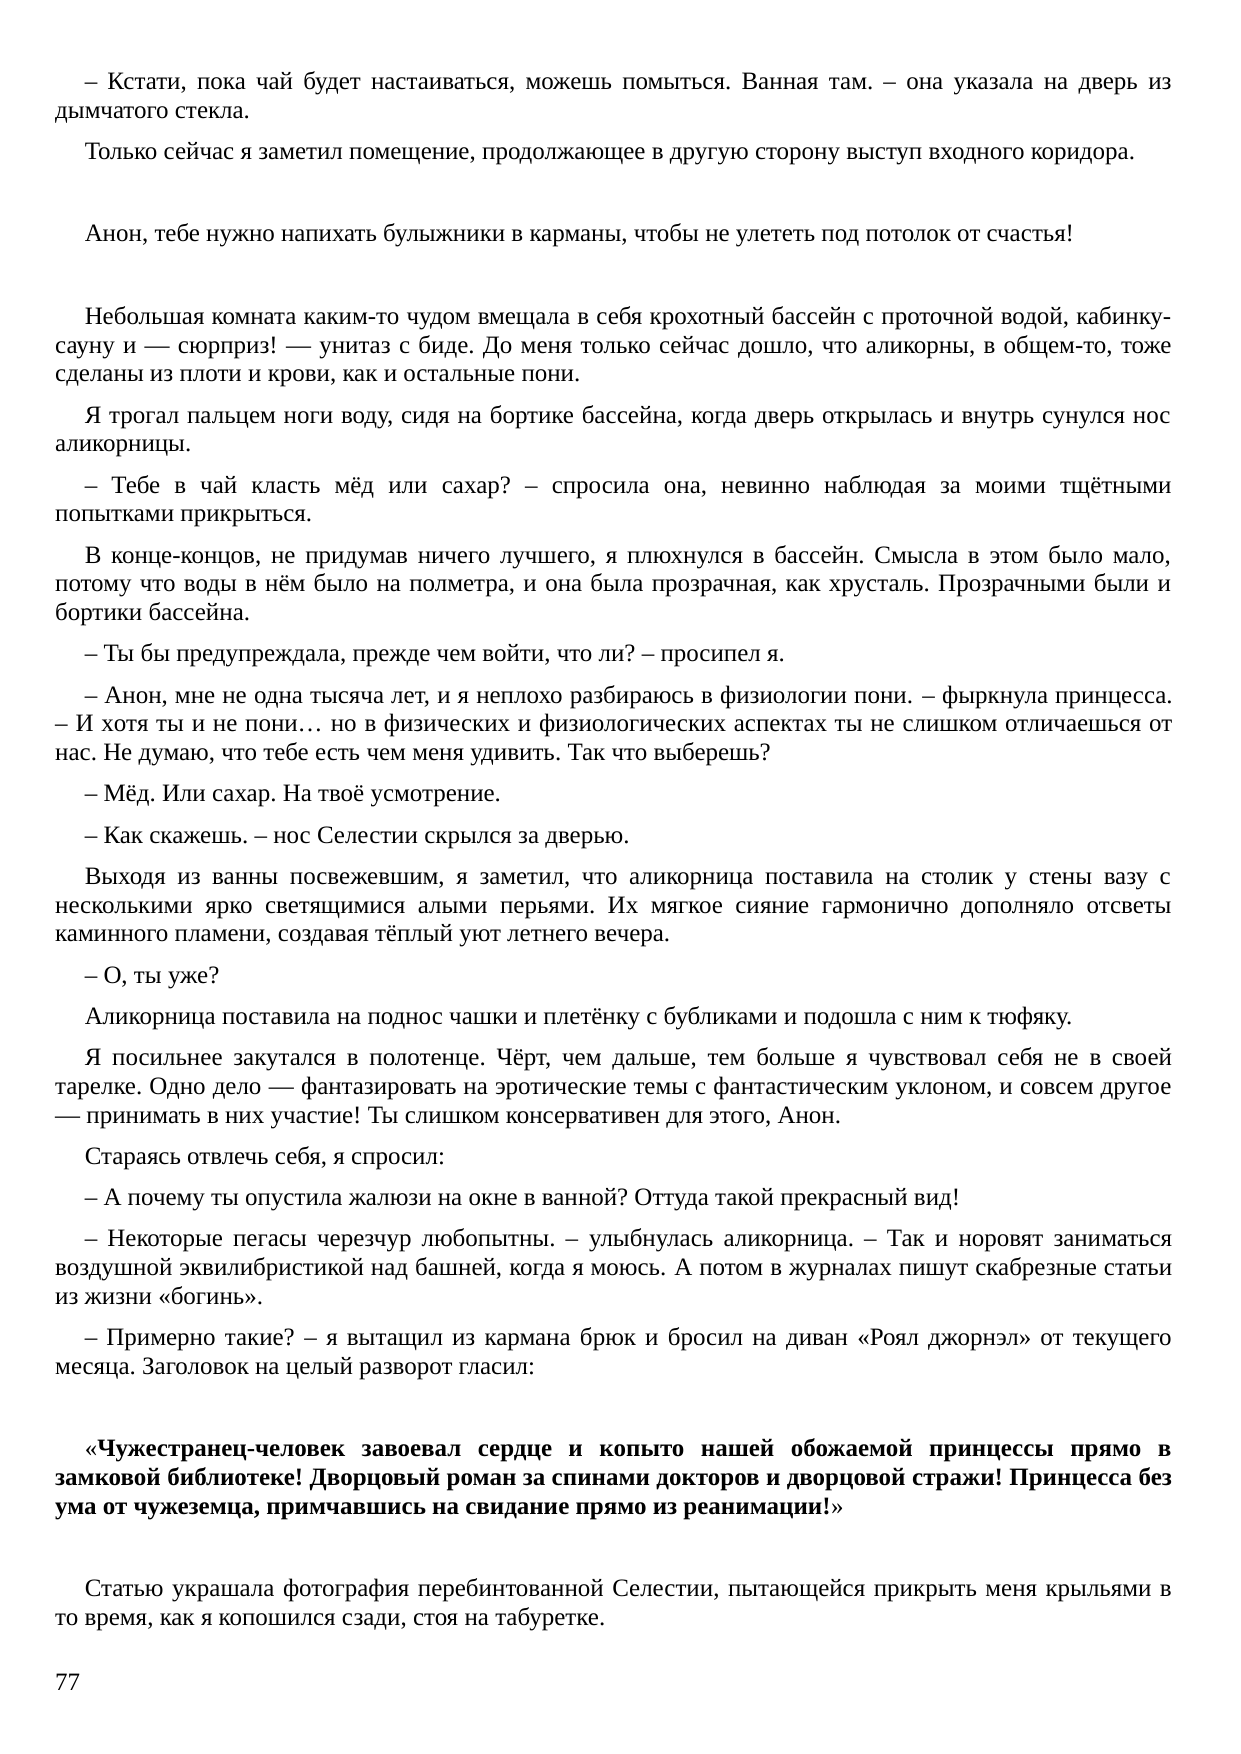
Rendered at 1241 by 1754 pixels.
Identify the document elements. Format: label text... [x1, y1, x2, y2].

text Выходя из ванны посвежевшим, я заметил, что аликорница поставила на столик у стены вазу с несколькими ярко светящимися алыми перьями. Их мягкое сияние гармонично дополняло отсветы каминного пламени, создавая тёплый уют летнего вечера. [55, 861, 1173, 947]
text Только сейчас я заметил помещение, продолжающее в другую сторону выступ входного коридора. [55, 136, 1173, 165]
text Небольшая комната каким-то чудом вмещала в себя крохотный бассейн с проточной водой, кабинку-сауну и — сюрприз! — унитаз с биде. До меня только сейчас дошло, что аликорны, в общем-то, тоже сделаны из плоти и крови, как и остальные пони. [55, 301, 1173, 387]
text – Анон, мне не одна тысяча лет, и я неплохо разбираюсь в физиологии пони. – фыркнула принцесса. – И хотя ты и не пони… но в физических и физиологических аспектах ты не слишком отличаешься от нас. Не думаю, что тебе есть чем меня удивить. Так что выберешь? [55, 680, 1173, 766]
text – Ты бы предупреждала, прежде чем войти, что ли? – просипел я. [55, 638, 1173, 667]
text – Тебе в чай класть мёд или сахар? – спросила она, невинно наблюдая за моими тщётными попытками прикрыться. [55, 470, 1173, 527]
text Анон, тебе нужно напихать булыжники в карманы, чтобы не улететь под потолок от счастья! [55, 218, 1173, 247]
text В конце-концов, не придумав ничего лучшего, я плюхнулся в бассейн. Смысла в этом было мало, потому что воды в нём было на полметра, и она была прозрачная, как хрусталь. Прозрачными были и бортики бассейна. [55, 540, 1173, 626]
text – Мёд. Или сахар. На твоё усмотрение. [55, 778, 1173, 807]
text Статью украшала фотография перебинтованной Селестии, пытающейся прикрыть меня крыльями в то время, как я копошился сзади, стоя на табуретке. [55, 1573, 1173, 1631]
text Стараясь отвлечь себя, я спросил: [55, 1141, 1173, 1170]
text – О, ты уже? [55, 960, 1173, 988]
text Я трогал пальцем ноги воду, сидя на бортике бассейна, когда дверь открылась и внутрь сунулся нос аликорницы. [55, 400, 1173, 457]
text Я посильнее закутался в полотенце. Чёрт, чем дальше, тем больше я чувствовал себя не в своей тарелке. Одно дело — фантазировать на эротические темы с фантастическим уклоном, и совсем другое — принимать в них участие! Ты слишком консервативен для этого, Анон. [55, 1042, 1173, 1128]
text – А почему ты опустила жалюзи на окне в ванной? Оттуда такой прекрасный вид! [55, 1182, 1173, 1211]
text – Кстати, пока чай будет настаиваться, можешь помыться. Ванная там. – она указала на дверь из дымчатого стекла. [55, 66, 1173, 123]
text Аликорница поставила на поднос чашки и плетёнку с бубликами и подошла с ним к тюфяку. [55, 1001, 1173, 1030]
text – Примерно такие? – я вытащил из кармана брюк и бросил на диван «Роял джорнэл» от текущего месяца. Заголовок на целый разворот гласил: [55, 1322, 1173, 1380]
text – Некоторые пегасы черезчур любопытны. – улыбнулась аликорница. – Так и норовят заниматься воздушной эквилибристикой над башней, когда я моюсь. А потом в журналах пишут скабрезные статьи из жизни «богинь». [55, 1223, 1173, 1310]
text «Чужестранец-человек завоевал сердце и копыто нашей обожаемой принцессы прямо в замковой библиотеке! Дворцовый роман за спинами докторов и дворцовой стражи! Принцесса без ума от чужеземца, примчавшись на свидание прямо из реанимации!» [55, 1433, 1173, 1520]
text – Как скажешь. – нос Селестии скрылся за дверью. [55, 820, 1173, 848]
